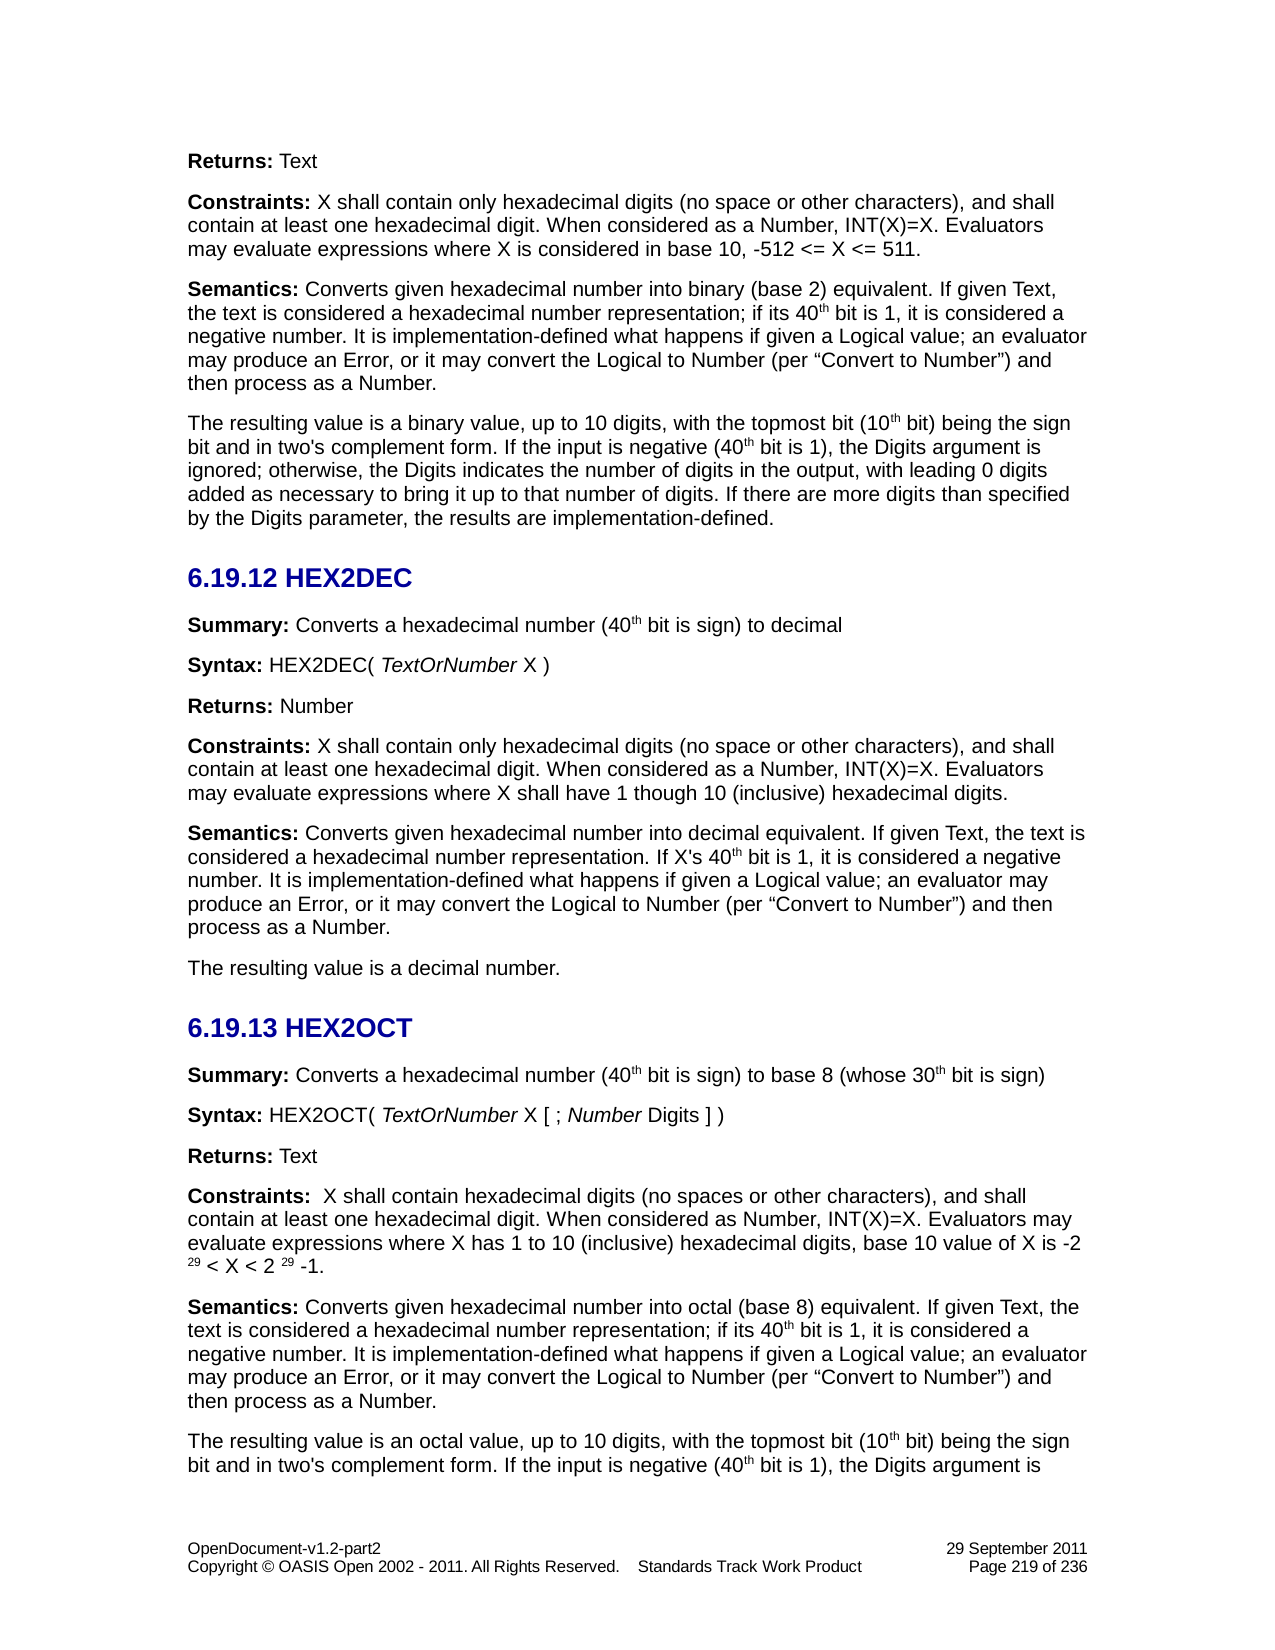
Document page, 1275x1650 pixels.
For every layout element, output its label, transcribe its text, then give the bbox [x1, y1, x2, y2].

text Returns: Number [187, 694, 1088, 718]
text Returns: Text [187, 150, 1088, 173]
text Summary: Converts a hexadecimal number (40th bit is sign) to decimal [187, 614, 1088, 637]
text Semantics: Converts given hexadecimal number into binary (base 2) equivalent. If given Text, the text is considered a hexadecimal number representation; if its 40th bit is 1, it is considered a negative number. It is implementation-defined what happens if given a Logical value; an evaluator may produce an Error, or it may convert the Logical to Number (per “Convert to Number”) and then process as a Number. [187, 277, 1088, 395]
text The resulting value is an octal value, up to 10 digits, with the topmost bit (10th bit) being the sign bit and in two's complement form. If the input is negative (40th bit is 1), the Digits argument is [187, 1429, 1088, 1477]
text Constraints: X shall contain only hexadecimal digits (no space or other characters), and shall contain at least one hexadecimal digit. When considered as a Number, INT(X)=X. Evaluators may evaluate expressions where X is considered in base 10, -512 <= X <= 511. [187, 190, 1088, 261]
text The resulting value is a binary value, up to 10 digits, with the topmost bit (10th bit) being the sign bit and in two's complement form. If the input is negative (40th bit is 1), the Digits argument is ignored; otherwise, the Digits indicates the number of digits in the output, with leading 0 digits added as necessary to bring it up to that number of digits. If there are more digits than specified by the Digits parameter, the results are implementation-defined. [187, 412, 1088, 529]
text Constraints: X shall contain hexadecimal digits (no spaces or other characters), and shall contain at least one hexadecimal digit. When considered as Number, INT(X)=X. Evaluators may evaluate expressions where X has 1 to 10 (inclusive) hexadecimal digits, base 10 value of X is -2 29 < X < 2 29 -1. [187, 1184, 1088, 1278]
text The resulting value is a decimal number. [187, 956, 1088, 979]
text Syntax: HEX2OCT( TextOrNumber X [ ; Number Digits ] ) [187, 1104, 1088, 1127]
text Summary: Converts a hexadecimal number (40th bit is sign) to base 8 (whose 30th bit is sign) [187, 1064, 1088, 1087]
text Constraints: X shall contain only hexadecimal digits (no space or other characters), and shall contain at least one hexadecimal digit. When considered as a Number, INT(X)=X. Evaluators may evaluate expressions where X shall have 1 though 10 (inclusive) hexadecimal digits. [187, 734, 1088, 805]
text Syntax: HEX2DEC( TextOrNumber X ) [187, 654, 1088, 677]
subtitle HEX2DEC [187, 563, 1088, 593]
subtitle HEX2OCT [187, 1013, 1088, 1043]
text Semantics: Converts given hexadecimal number into decimal equivalent. If given Text, the text is considered a hexadecimal number representation. If X's 40th bit is 1, it is considered a negative number. It is implementation-defined what happens if given a Logical value; an evaluator may produce an Error, or it may convert the Logical to Number (per “Convert to Number”) and then process as a Number. [187, 822, 1088, 939]
text Semantics: Converts given hexadecimal number into octal (base 8) equivalent. If given Text, the text is considered a hexadecimal number representation; if its 40th bit is 1, it is considered a negative number. It is implementation-defined what happens if given a Logical value; an evaluator may produce an Error, or it may convert the Logical to Number (per “Convert to Number”) and then process as a Number. [187, 1295, 1088, 1413]
text Returns: Text [187, 1144, 1088, 1168]
